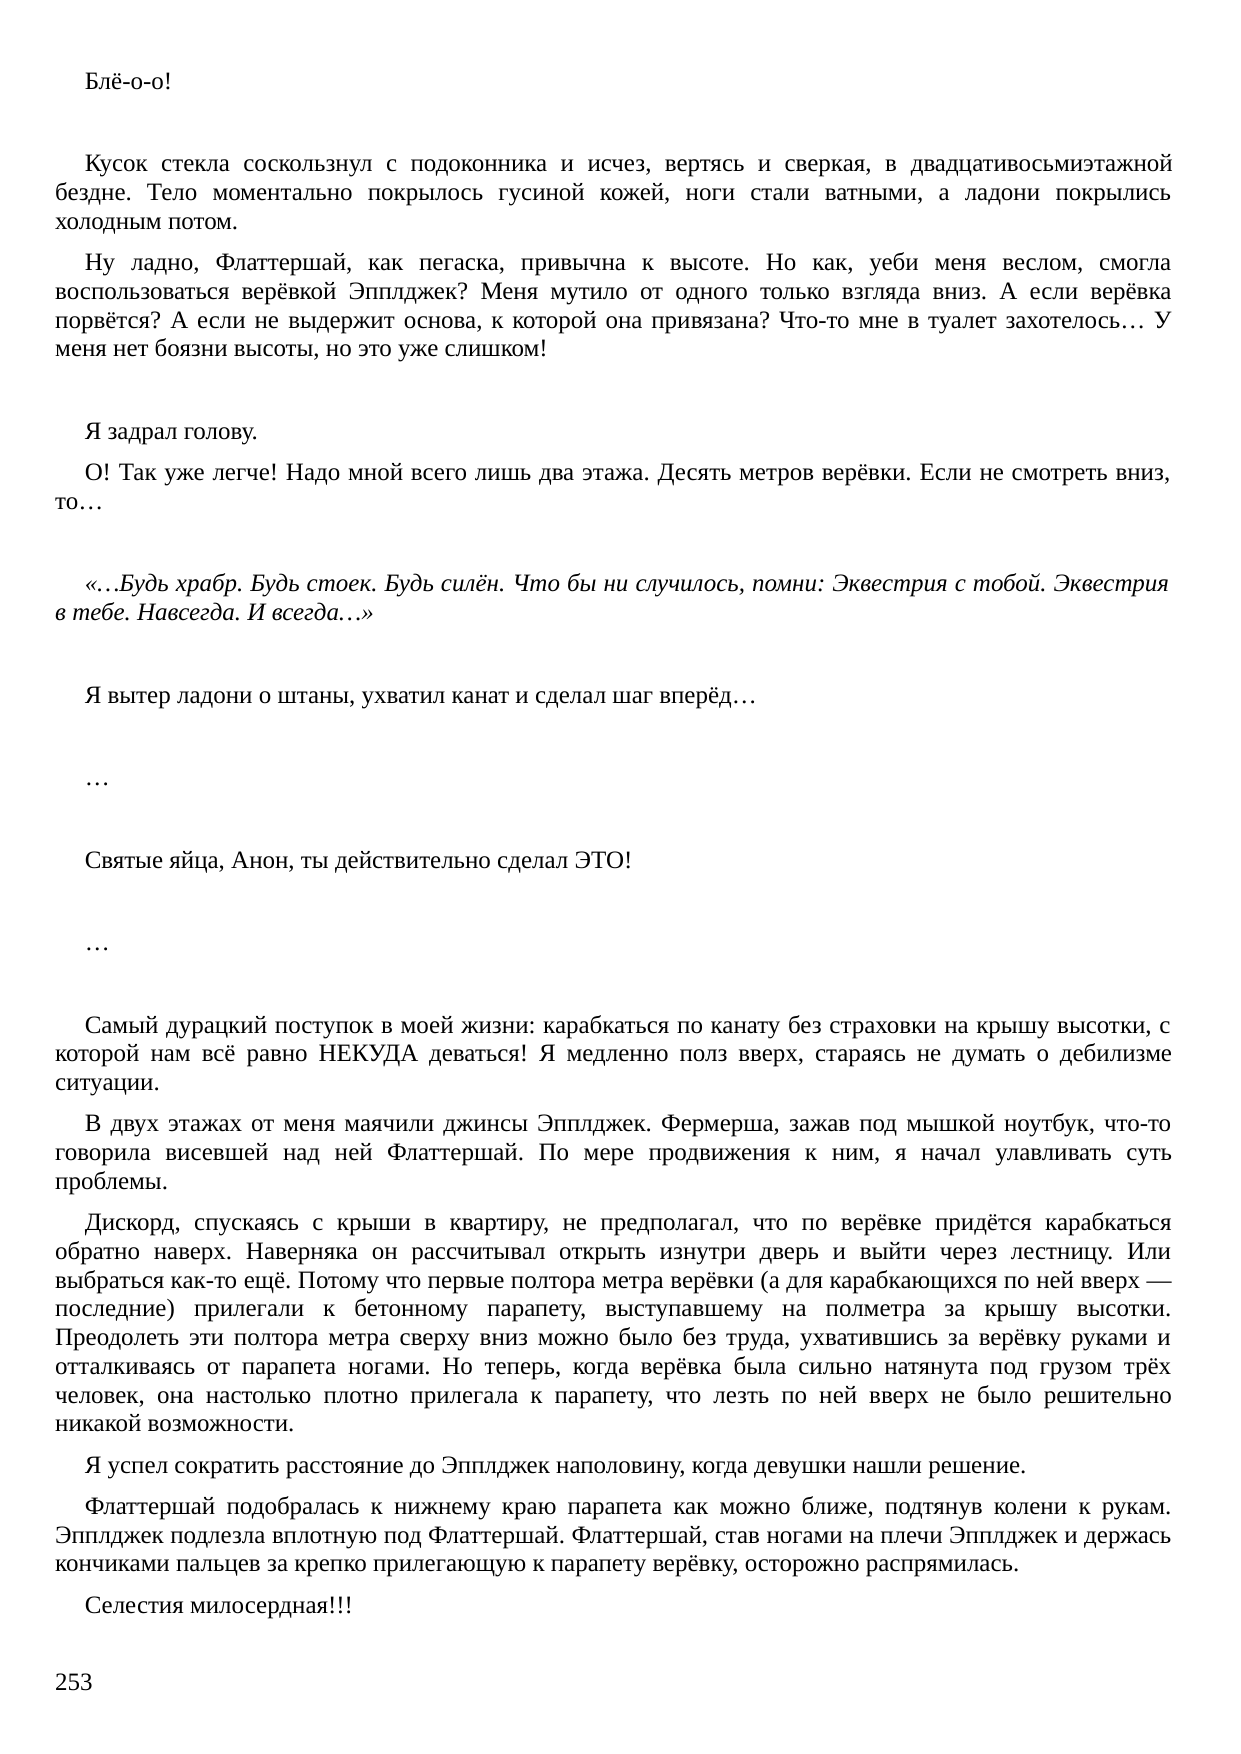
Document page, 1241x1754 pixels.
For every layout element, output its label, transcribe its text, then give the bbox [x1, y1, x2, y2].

text Селестия милосердная!!! [55, 1590, 1173, 1618]
text Я успел сократить расстояние до Эпплджек наполовину, когда девушки нашли решение. [55, 1450, 1173, 1478]
text «…Будь храбр. Будь стоек. Будь силён. Что бы ни случилось, помни: Эквестрия с тобой. Эквестрия в тебе. Навсегда. И всегда…» [55, 568, 1173, 626]
text … [55, 927, 1173, 956]
text В двух этажах от меня маячили джинсы Эпплджек. Фермерша, зажав под мышкой ноутбук, что-то говорила висевшей над ней Флаттершай. По мере продвижения к ним, я начал улавливать суть проблемы. [55, 1108, 1173, 1195]
text … [55, 762, 1173, 791]
text Ну ладно, Флаттершай, как пегаска, привычна к высоте. Но как, уеби меня веслом, смогла воспользоваться верёвкой Эпплджек? Меня мутило от одного только взгляда вниз. А если верёвка порвётся? А если не выдержит основа, к которой она привязана? Что-то мне в туалет захотелось… У меня нет боязни высоты, но это уже слишком! [55, 247, 1173, 362]
text Я задрал голову. [55, 416, 1173, 445]
text Святые яйца, Анон, ты действительно сделал ЭТО! [55, 845, 1173, 873]
text Кусок стекла соскользнул с подоконника и исчез, вертясь и сверкая, в двадцативосьмиэтажной бездне. Тело моментально покрылось гусиной кожей, ноги стали ватными, а ладони покрылись холодным потом. [55, 148, 1173, 235]
text Я вытер ладони о штаны, ухватил канат и сделал шаг вперёд… [55, 680, 1173, 708]
text Дискорд, спускаясь с крыши в квартиру, не предполагал, что по верёвке придётся карабкаться обратно наверх. Наверняка он рассчитывал открыть изнутри дверь и выйти через лестницу. Или выбраться как-то ещё. Потому что первые полтора метра верёвки (а для карабкающихся по ней вверх — последние) прилегали к бетонному парапету, выступавшему на полметра за крышу высотки. Преодолеть эти полтора метра сверху вниз можно было без труда, ухватившись за верёвку руками и отталкиваясь от парапета ногами. Но теперь, когда верёвка была сильно натянута под грузом трёх человек, она настолько плотно прилегала к парапету, что лезть по ней вверх не было решительно никакой возможности. [55, 1207, 1173, 1437]
text Самый дурацкий поступок в моей жизни: карабкаться по канату без страховки на крышу высотки, с которой нам всё равно НЕКУДА деваться! Я медленно полз вверх, стараясь не думать о дебилизме ситуации. [55, 1010, 1173, 1096]
text Блё-о-о! [55, 66, 1173, 95]
text Флаттершай подобралась к нижнему краю парапета как можно ближе, подтянув колени к рукам. Эпплджек подлезла вплотную под Флаттершай. Флаттершай, став ногами на плечи Эпплджек и держась кончиками пальцев за крепко прилегающую к парапету верёвку, осторожно распрямилась. [55, 1491, 1173, 1577]
text О! Так уже легче! Надо мной всего лишь два этажа. Десять метров верёвки. Если не смотреть вниз, то… [55, 457, 1173, 515]
